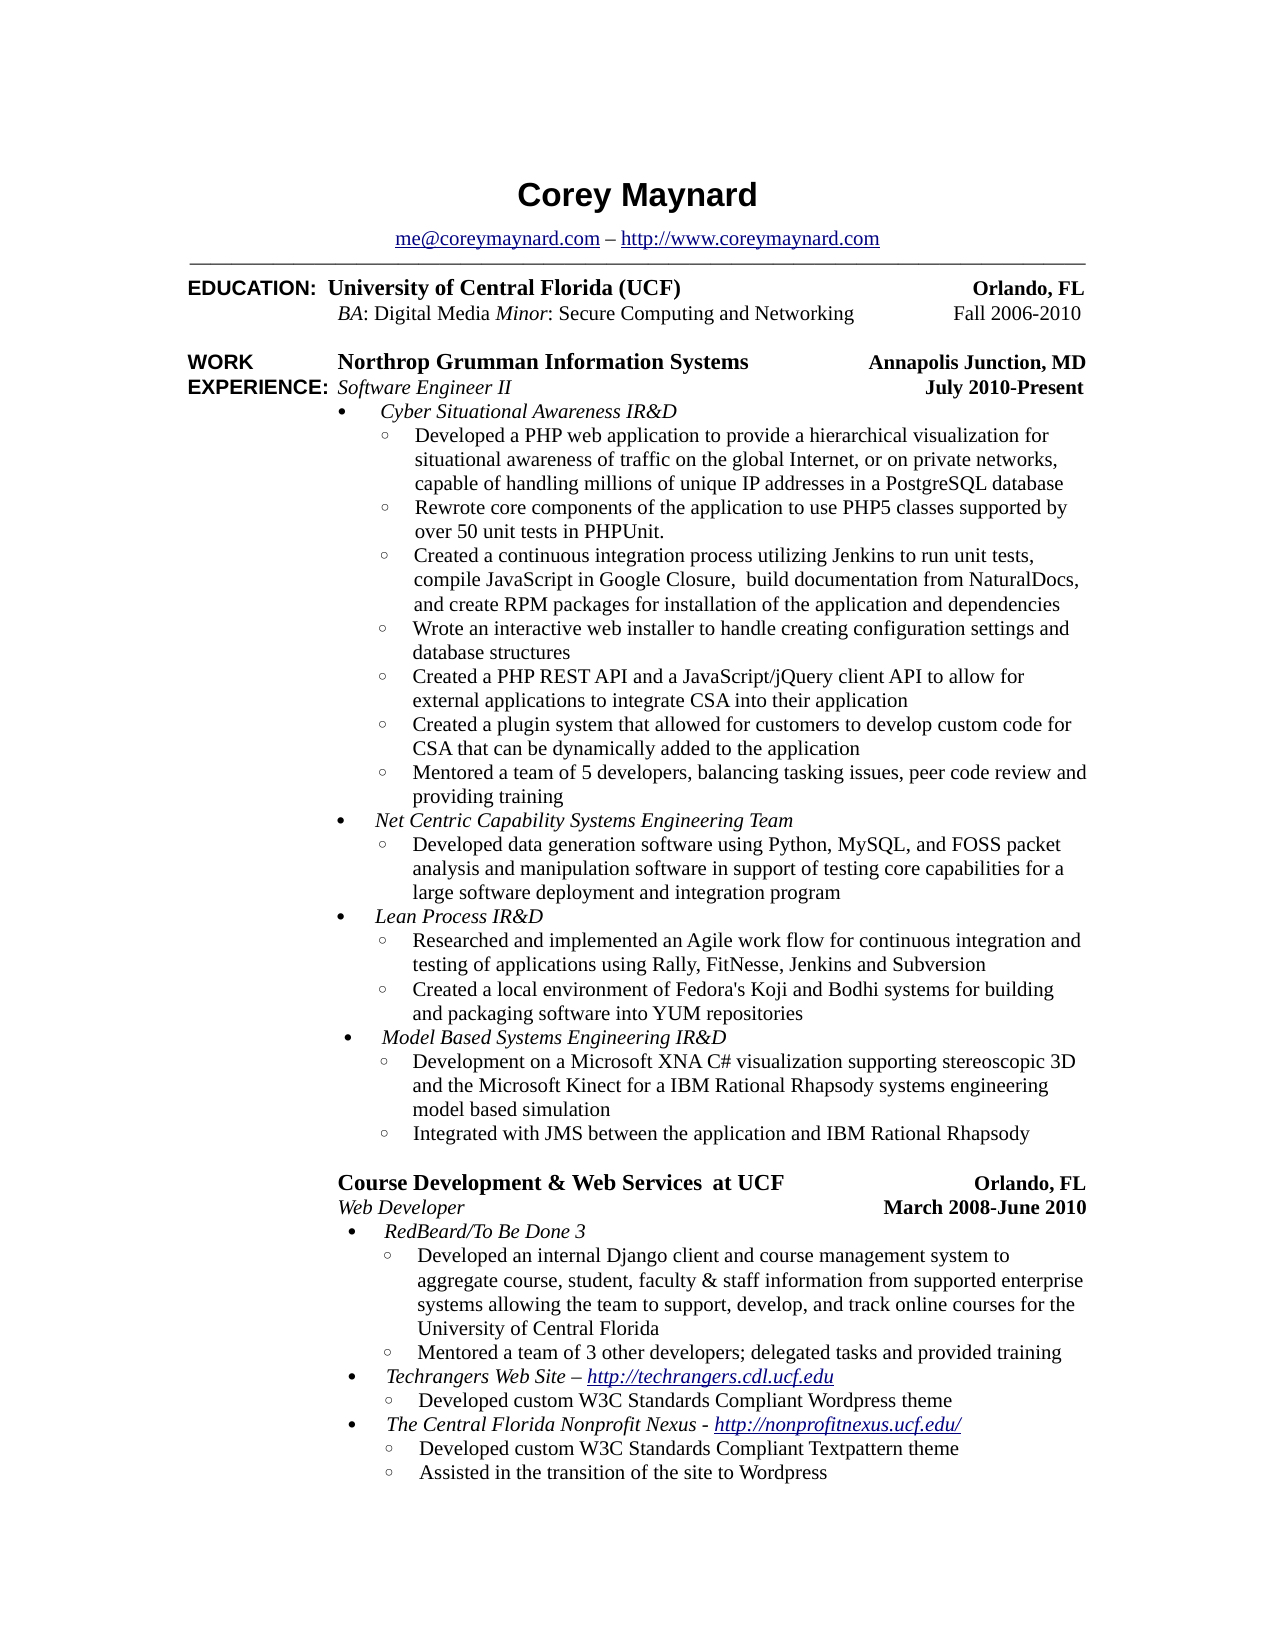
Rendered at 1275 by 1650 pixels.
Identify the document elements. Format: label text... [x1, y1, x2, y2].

list Development on a Microsoft XNA C# visualization supporting stereoscopic 3D and the Microsoft Kinect for a IBM Rational Rhapsody systems engineering model based simulation [376, 1049, 1087, 1121]
list Wrote an interactive web installer to handle creating configuration settings and database structures [375, 616, 1087, 664]
list Developed custom W3C Standards Compliant Textpattern theme [381, 1436, 1087, 1460]
list Developed an internal Django client and course management system to aggregate course, student, faculty & staff information from supported enterprise systems allowing the team to support, develop, and track online courses for the University of Central Florida [380, 1243, 1087, 1340]
list Researched and implemented an Agile work flow for continuous integration and testing of applications using Rally, FitNesse, Jenkins and Subversion [375, 928, 1087, 976]
list Techrangers Web Site – http://techrangers.cdl.ucf.edu [349, 1364, 1087, 1388]
list Created a local environment of Fedora's Koji and Bodhi systems for building and packaging software into YUM repositories [375, 976, 1087, 1024]
list Mentored a team of 5 developers, balancing tasking issues, peer code review and providing training [375, 760, 1087, 808]
list Created a PHP REST API and a JavaScript/jQuery client API to allow for external applications to integrate CSA into their application [375, 664, 1087, 712]
list Integrated with JMS between the application and IBM Rational Rhapsody [377, 1121, 1087, 1145]
list RedBeard/To Be Done 3 [349, 1219, 1087, 1243]
text me@coreymaynard.com – http://www.coreymaynard.com [187, 226, 1087, 250]
list Lean Process IR&D [337, 904, 1087, 928]
list Created a continuous integration process utilizing Jenkins to run unit tests, compile JavaScript in Google Closure, build documentation from NaturalDocs, and create RPM packages for installation of the application and dependencies [377, 543, 1087, 616]
text Course Development & Web Services at UCF Orlando, FL [187, 1169, 1087, 1195]
text Web Developer March 2008-June 2010 [187, 1195, 1087, 1219]
list Mentored a team of 3 other developers; delegated tasks and provided training [380, 1340, 1087, 1364]
subtitle Corey Maynard [187, 175, 1087, 213]
list The Central Florida Nonprofit Nexus - http://nonprofitnexus.ucf.edu/ [349, 1412, 1087, 1436]
list Developed a PHP web application to provide a hierarchical visualization for situational awareness of traffic on the global Internet, or on private networks, capable of handling millions of unique IP addresses in a PostgreSQL database [377, 423, 1087, 495]
list Developed custom W3C Standards Compliant Wordpress theme [381, 1388, 1087, 1412]
list BA: Digital Media Minor: Secure Computing and Networking Fall 2006-2010 [300, 300, 1087, 324]
text ——————————————————————————————————————————— [187, 250, 1087, 274]
text WORK Northrop Grumman Information Systems Annapolis Junction, MD EXPERIENCE: Software Engineer II July 2010-Present [187, 348, 1087, 399]
list Assisted in the transition of the site to Wordpress [381, 1460, 1087, 1484]
list Rewrote core components of the application to use PHP5 classes supported by over 50 unit tests in PHPUnit. [377, 495, 1087, 543]
list Cyber Situational Awareness IR&D [338, 399, 1087, 423]
list Net Centric Capability Systems Engineering Team [337, 808, 1087, 832]
list Model Based Systems Engineering IR&D [344, 1024, 1087, 1049]
list EDUCATION: University of Central Florida (UCF) Orlando, FL [187, 274, 1087, 300]
list Developed data generation software using Python, MySQL, and FOSS packet analysis and manipulation software in support of testing core capabilities for a large software deployment and integration program [375, 832, 1087, 904]
list Created a plugin system that allowed for customers to develop custom code for CSA that can be dynamically added to the application [375, 712, 1087, 760]
